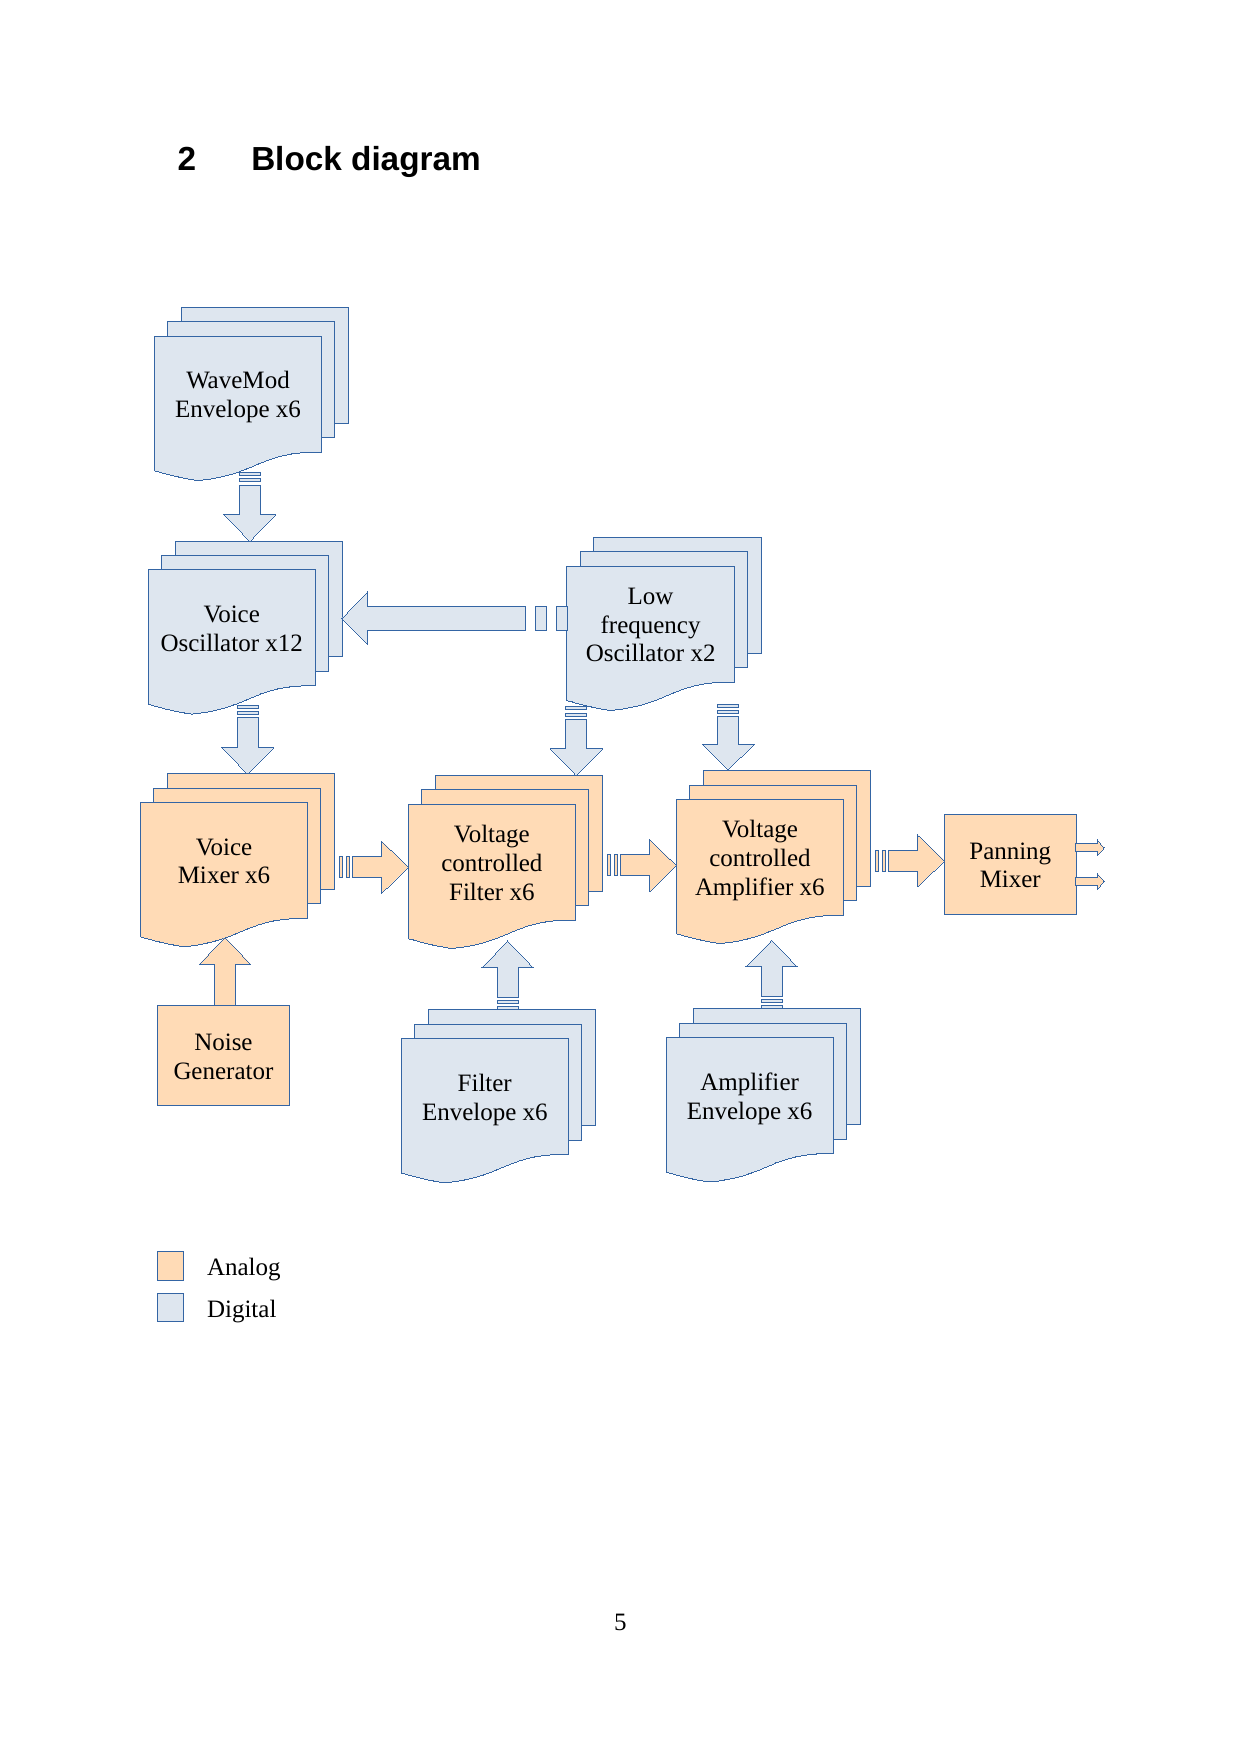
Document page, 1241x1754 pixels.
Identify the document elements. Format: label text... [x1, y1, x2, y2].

subtitle Block diagram [177, 139, 1122, 177]
